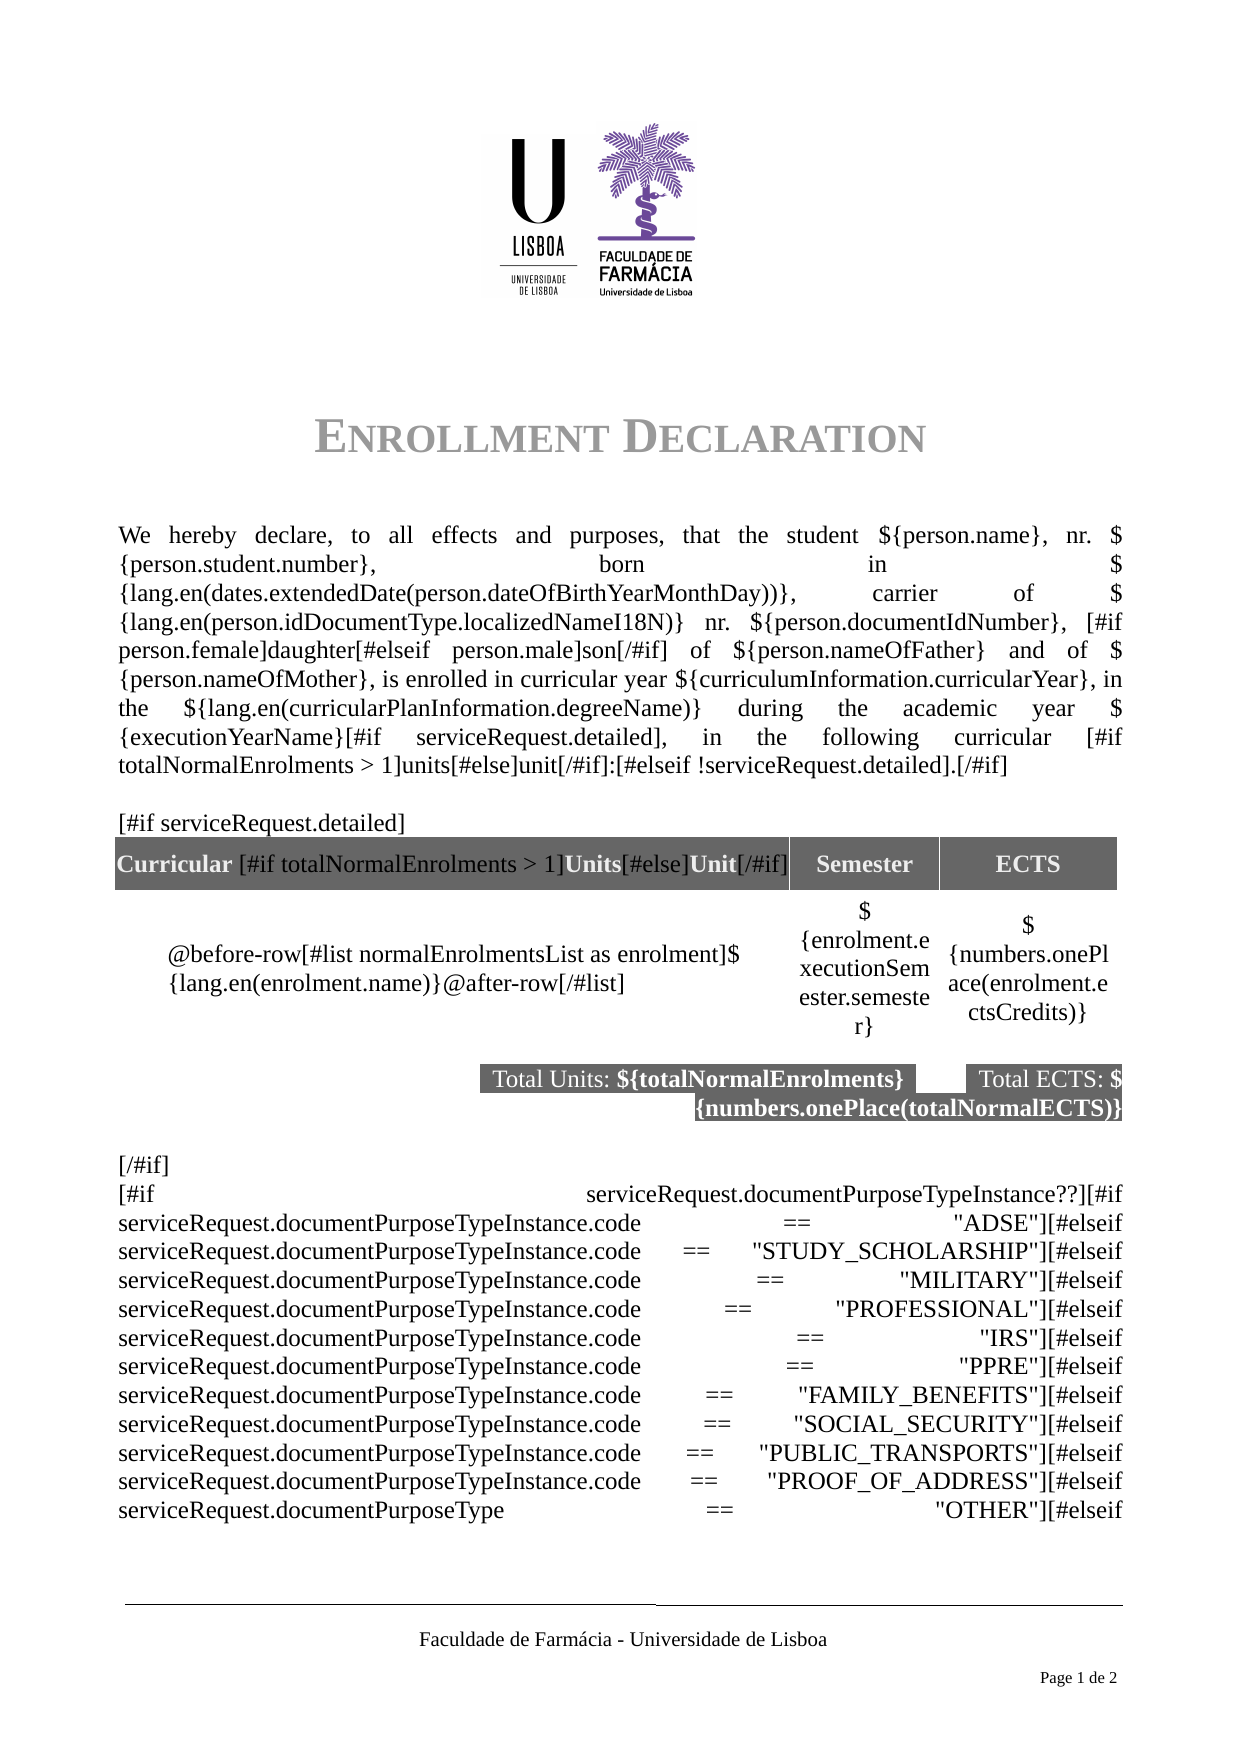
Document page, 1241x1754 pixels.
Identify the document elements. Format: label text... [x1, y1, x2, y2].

picture [480, 121, 698, 298]
text We hereby declare, to all effects and purposes, that the student ${person.name}, nr. ${person.student.number}, born in ${lang.en(dates.extendedDate(person.dateOfBirthYearMonthDay))}, carrier of ${lang.en(person.idDocumentType.localizedNameI18N)} nr. ${person.documentIdNumber}, [#if person.female]daughter[#elseif person.male]son[/#if] of ${person.nameOfFather} and of ${person.nameOfMother}, is enrolled in curricular year ${curriculumInformation.curricularYear}, in the ${lang.en(curricularPlanInformation.degreeName)} during the academic year ${executionYearName}[#if serviceRequest.detailed], in the following curricular [#if totalNormalEnrolments > 1]units[#else]unit[/#if]:[#elseif !serviceRequest.detailed].[/#if] [118, 521, 1122, 779]
table_header Curricular [#if totalNormalEnrolments > 1]Units[#else]Unit[/#if] [115, 837, 789, 890]
table_cell @before-row[#list normalEnrolmentsList as enrolment]${lang.en(enrolment.name)}@after-row[/#list] [115, 890, 789, 1046]
text [/#if] [118, 1150, 1122, 1179]
table_header ECTS [940, 837, 1117, 890]
text Total Units: ${totalNormalEnrolments} Total ECTS: ${numbers.onePlace(totalNormalECTS)} [118, 1064, 1122, 1121]
text [#if serviceRequest.detailed] [118, 808, 1122, 837]
table_cell ${enrolment.executionSemester.semester} [790, 890, 939, 1046]
text [#if serviceRequest.documentPurposeTypeInstance??][#if serviceRequest.documentPurposeTypeInstance.code == "ADSE"][#elseif serviceRequest.documentPurposeTypeInstance.code == "STUDY_SCHOLARSHIP"][#elseif serviceRequest.documentPurposeTypeInstance.code == "MILITARY"][#elseif serviceRequest.documentPurposeTypeInstance.code == "PROFESSIONAL"][#elseif serviceRequest.documentPurposeTypeInstance.code == "IRS"][#elseif serviceRequest.documentPurposeTypeInstance.code == "PPRE"][#elseif serviceRequest.documentPurposeTypeInstance.code == "FAMILY_BENEFITS"][#elseif serviceRequest.documentPurposeTypeInstance.code == "SOCIAL_SECURITY"][#elseif serviceRequest.documentPurposeTypeInstance.code == "PUBLIC_TRANSPORTS"][#elseif serviceRequest.documentPurposeTypeInstance.code == "PROOF_OF_ADDRESS"][#elseif serviceRequest.documentPurposeType == "OTHER"][#elseif [118, 1179, 1122, 1524]
table_cell ${numbers.onePlace(enrolment.ectsCredits)} [940, 890, 1117, 1046]
table_header Semester [790, 837, 939, 890]
text Enrollment Declaration [118, 406, 1122, 463]
